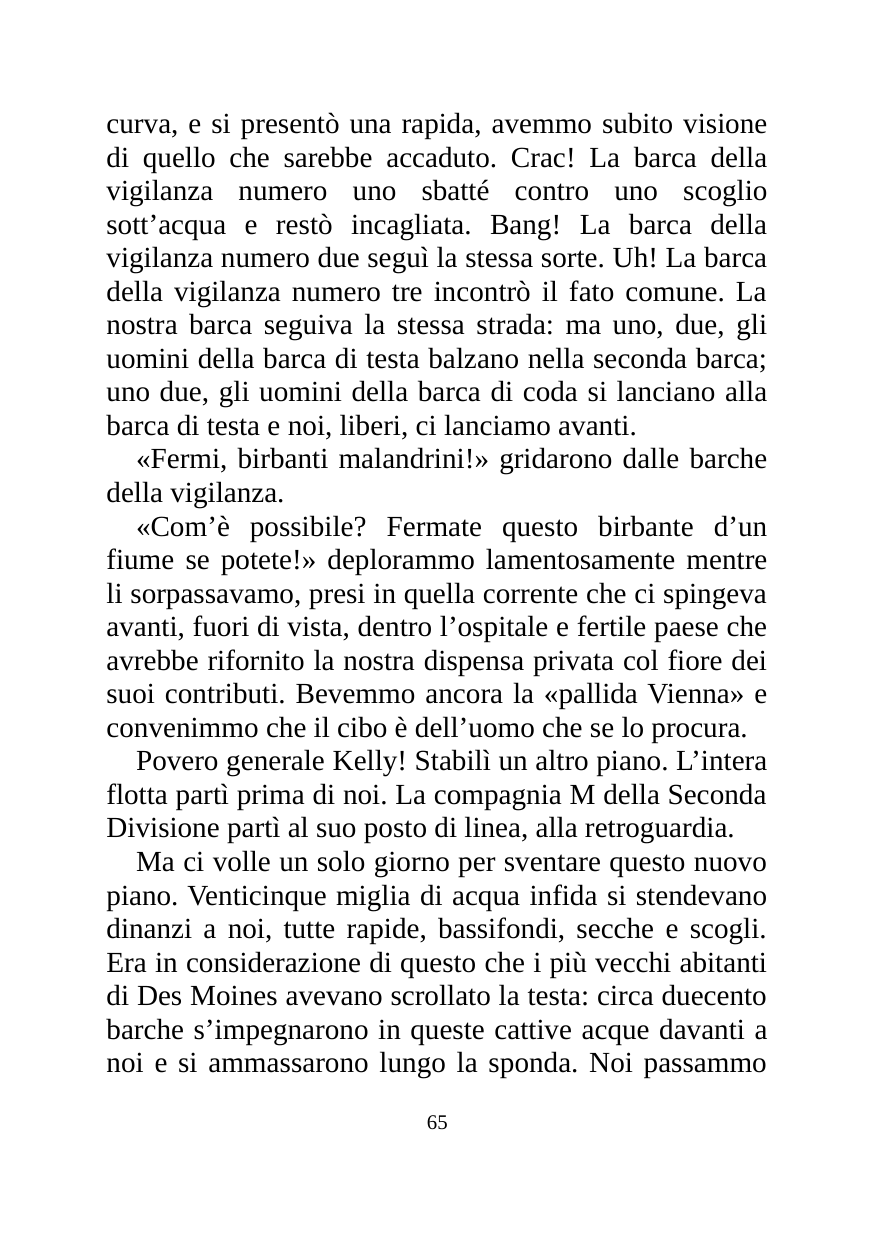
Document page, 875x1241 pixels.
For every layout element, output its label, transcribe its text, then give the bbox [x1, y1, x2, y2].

text Ma ci volle un solo giorno per sventare questo nuovo piano. Venticinque miglia di acqua infida si stendevano dinanzi a noi, tutte rapide, bassifondi, secche e scogli. Era in considerazione di questo che i più vecchi abitanti di Des Moines avevano scrollato la testa: circa duecento barche s’impegnarono in queste cattive acque davanti a noi e si ammassarono lungo la sponda. Noi passammo [106, 844, 768, 1079]
text curva, e si presentò una rapida, avemmo subito visione di quello che sarebbe accaduto. Crac! La barca della vigilanza numero uno sbatté contro uno scoglio sott’acqua e restò incagliata. Bang! La barca della vigilanza numero due seguì la stessa sorte. Uh! La barca della vigilanza numero tre incontrò il fato comune. La nostra barca seguiva la stessa strada: ma uno, due, gli uomini della barca di testa balzano nella seconda barca; uno due, gli uomini della barca di coda si lanciano alla barca di testa e noi, liberi, ci lanciamo avanti. [106, 106, 768, 442]
text Povero generale Kelly! Stabilì un altro piano. L’intera flotta partì prima di noi. La compagnia M della Seconda Divisione partì al suo posto di linea, alla retroguardia. [106, 743, 768, 844]
text «Fermi, birbanti malandrini!» gridarono dalle barche della vigilanza. [106, 442, 768, 509]
text «Com’è possibile? Fermate questo birbante d’un fiume se potete!» deplorammo lamentosamente mentre li sorpassavamo, presi in quella corrente che ci spingeva avanti, fuori di vista, dentro l’ospitale e fertile paese che avrebbe rifornito la nostra dispensa privata col fiore dei suoi contributi. Bevemmo ancora la «pallida Vienna» e convenimmo che il cibo è dell’uomo che se lo procura. [106, 509, 768, 743]
